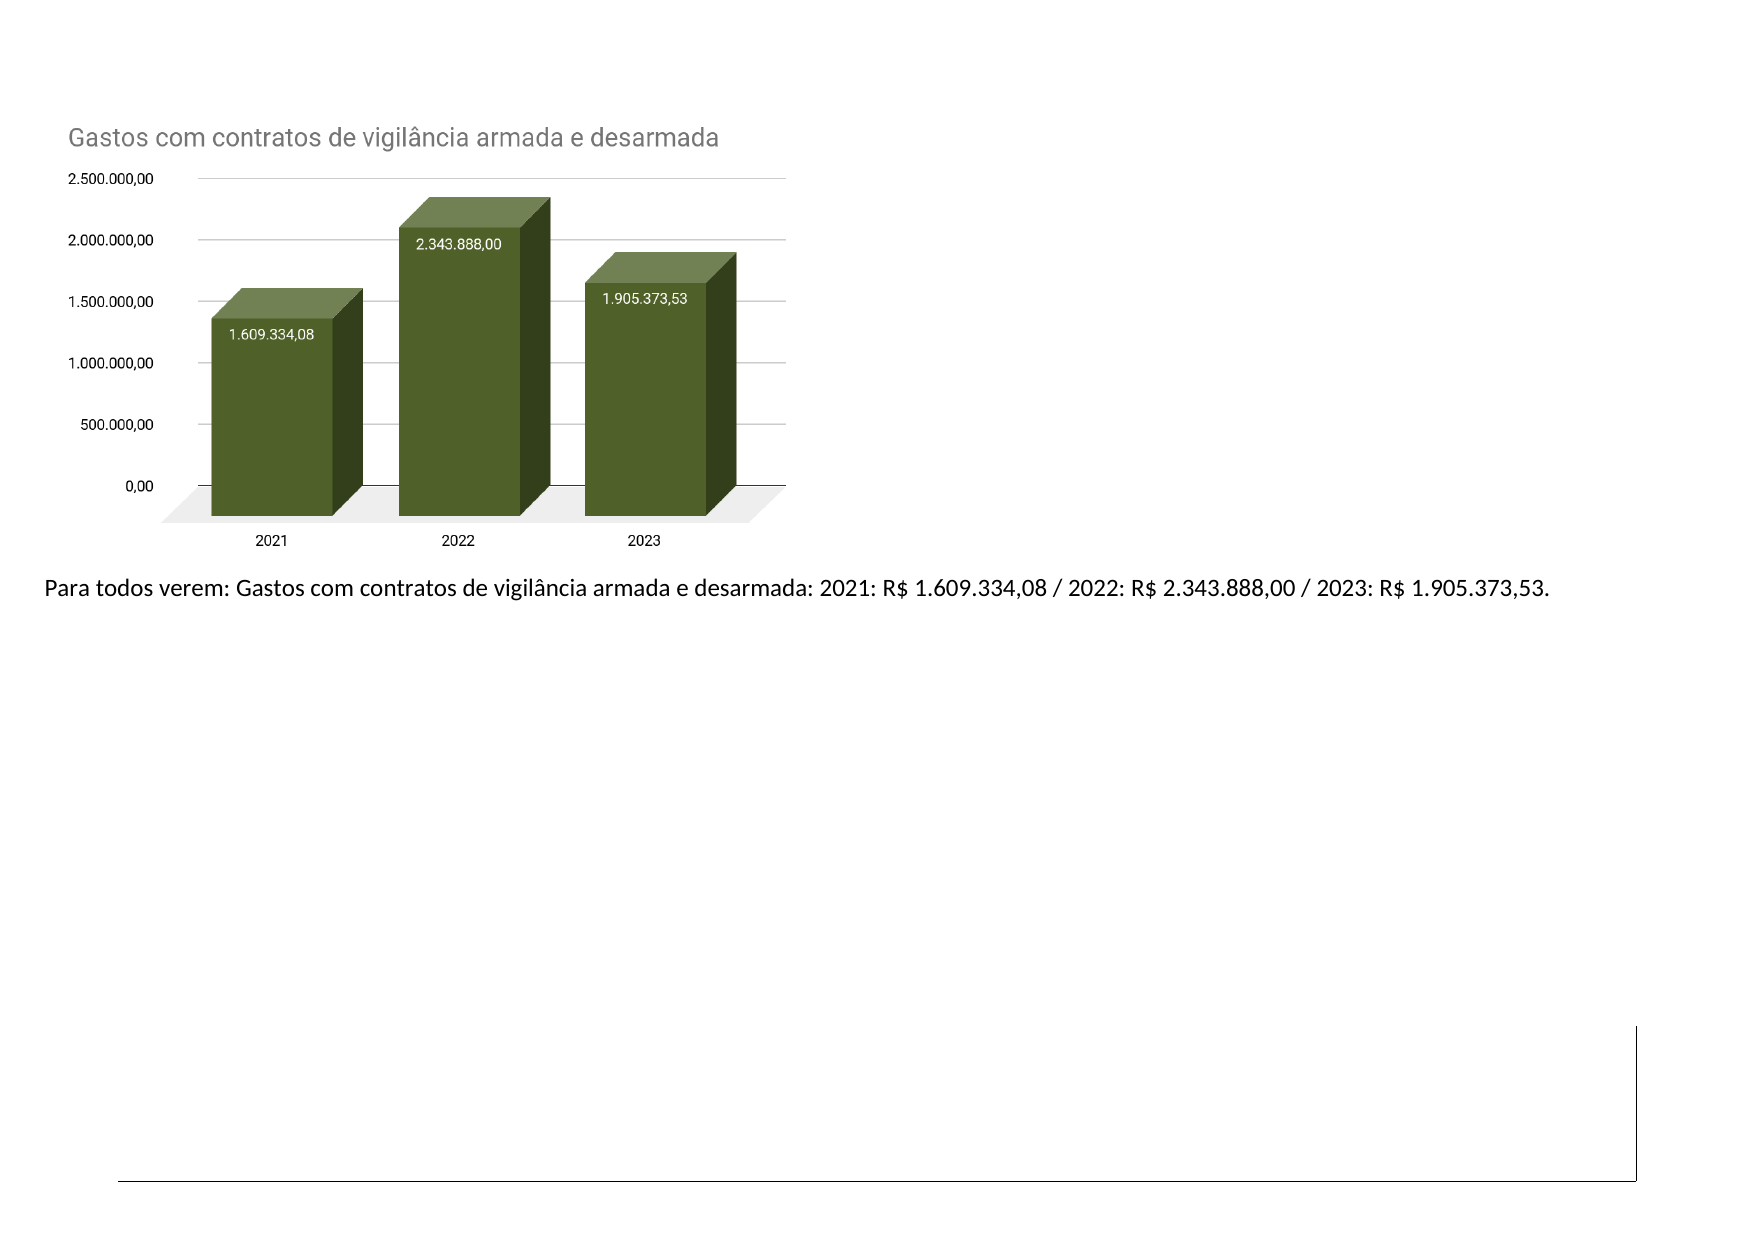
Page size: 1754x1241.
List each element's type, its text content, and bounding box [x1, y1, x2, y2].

text Para todos verem: Gastos com contratos de vigilância armada e desarmada: 2021: R$ 1.609.334,08 / 2022: R$ 2.343.888,00 / 2023: R$ 1.905.373,53. [44, 572, 1712, 603]
